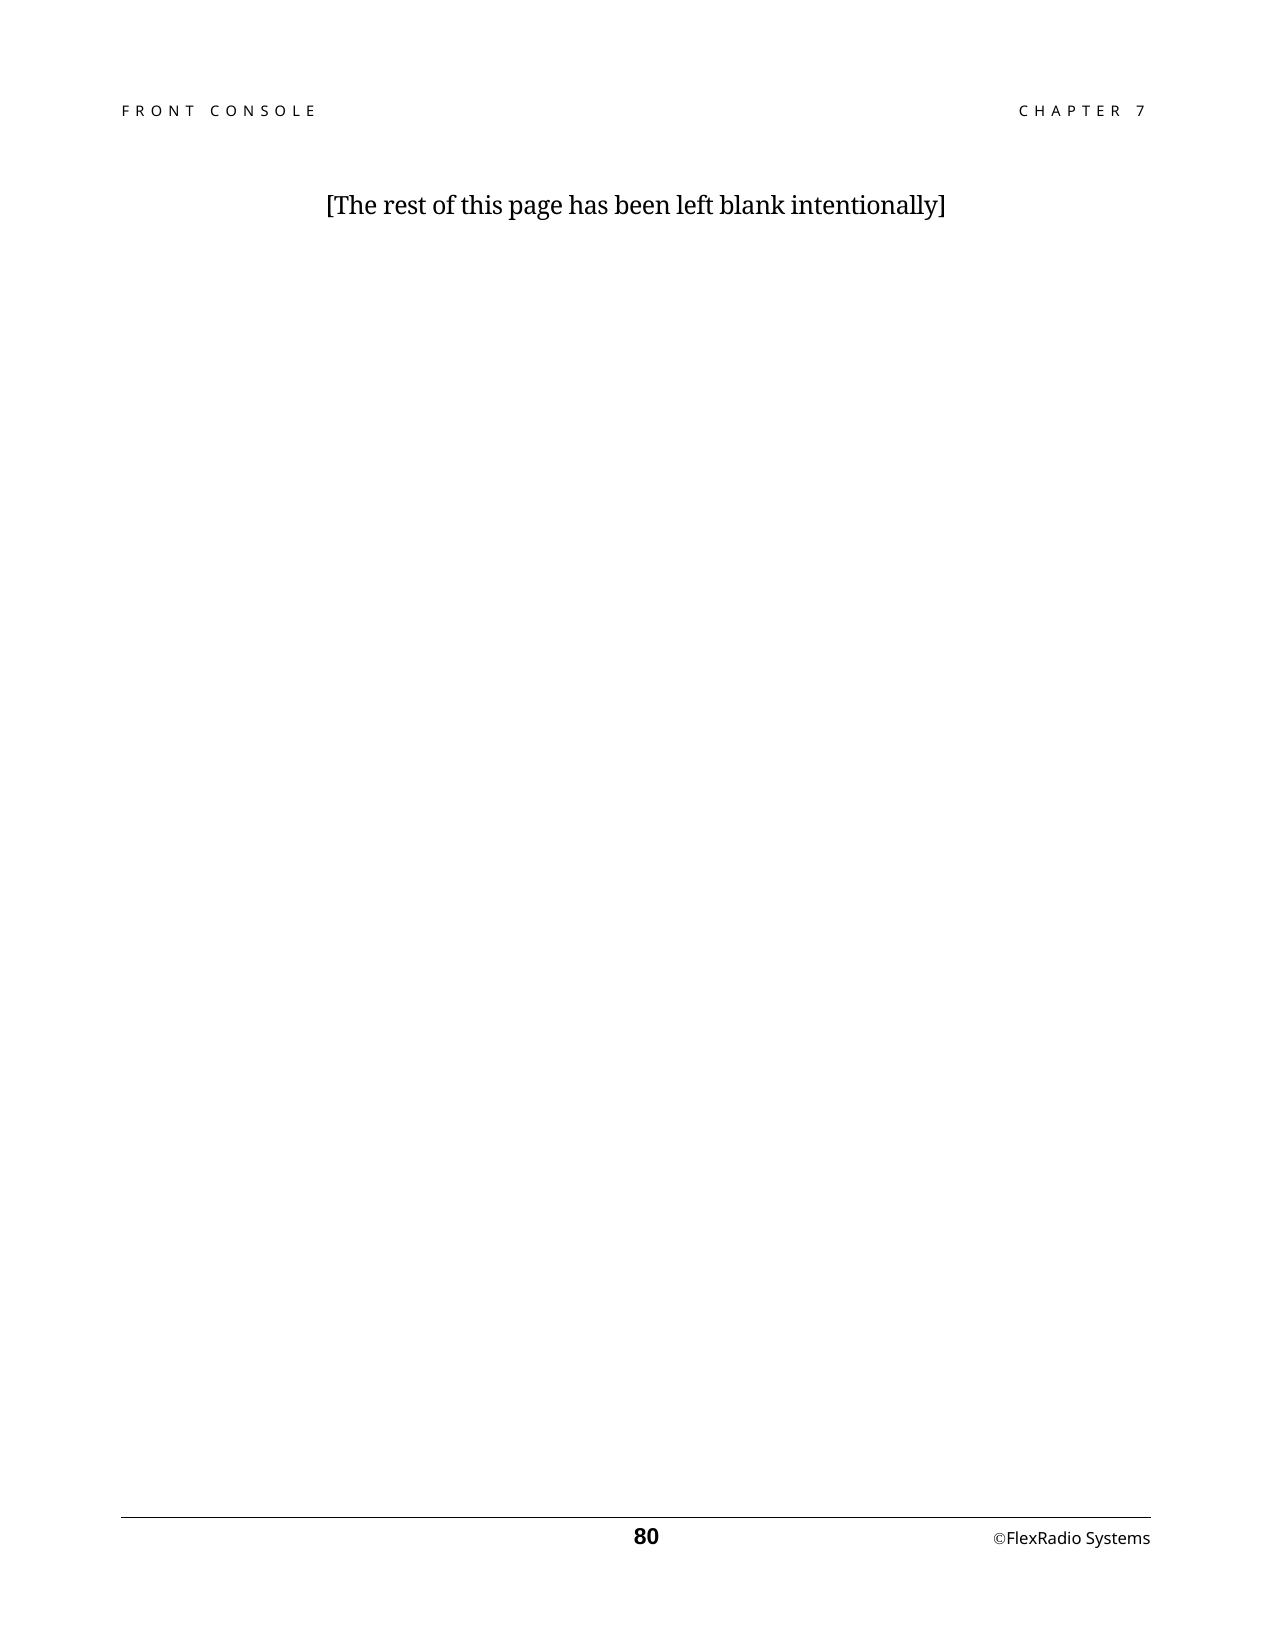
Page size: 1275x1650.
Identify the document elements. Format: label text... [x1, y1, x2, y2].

text [The rest of this page has been left blank intentionally] [121, 187, 1151, 222]
